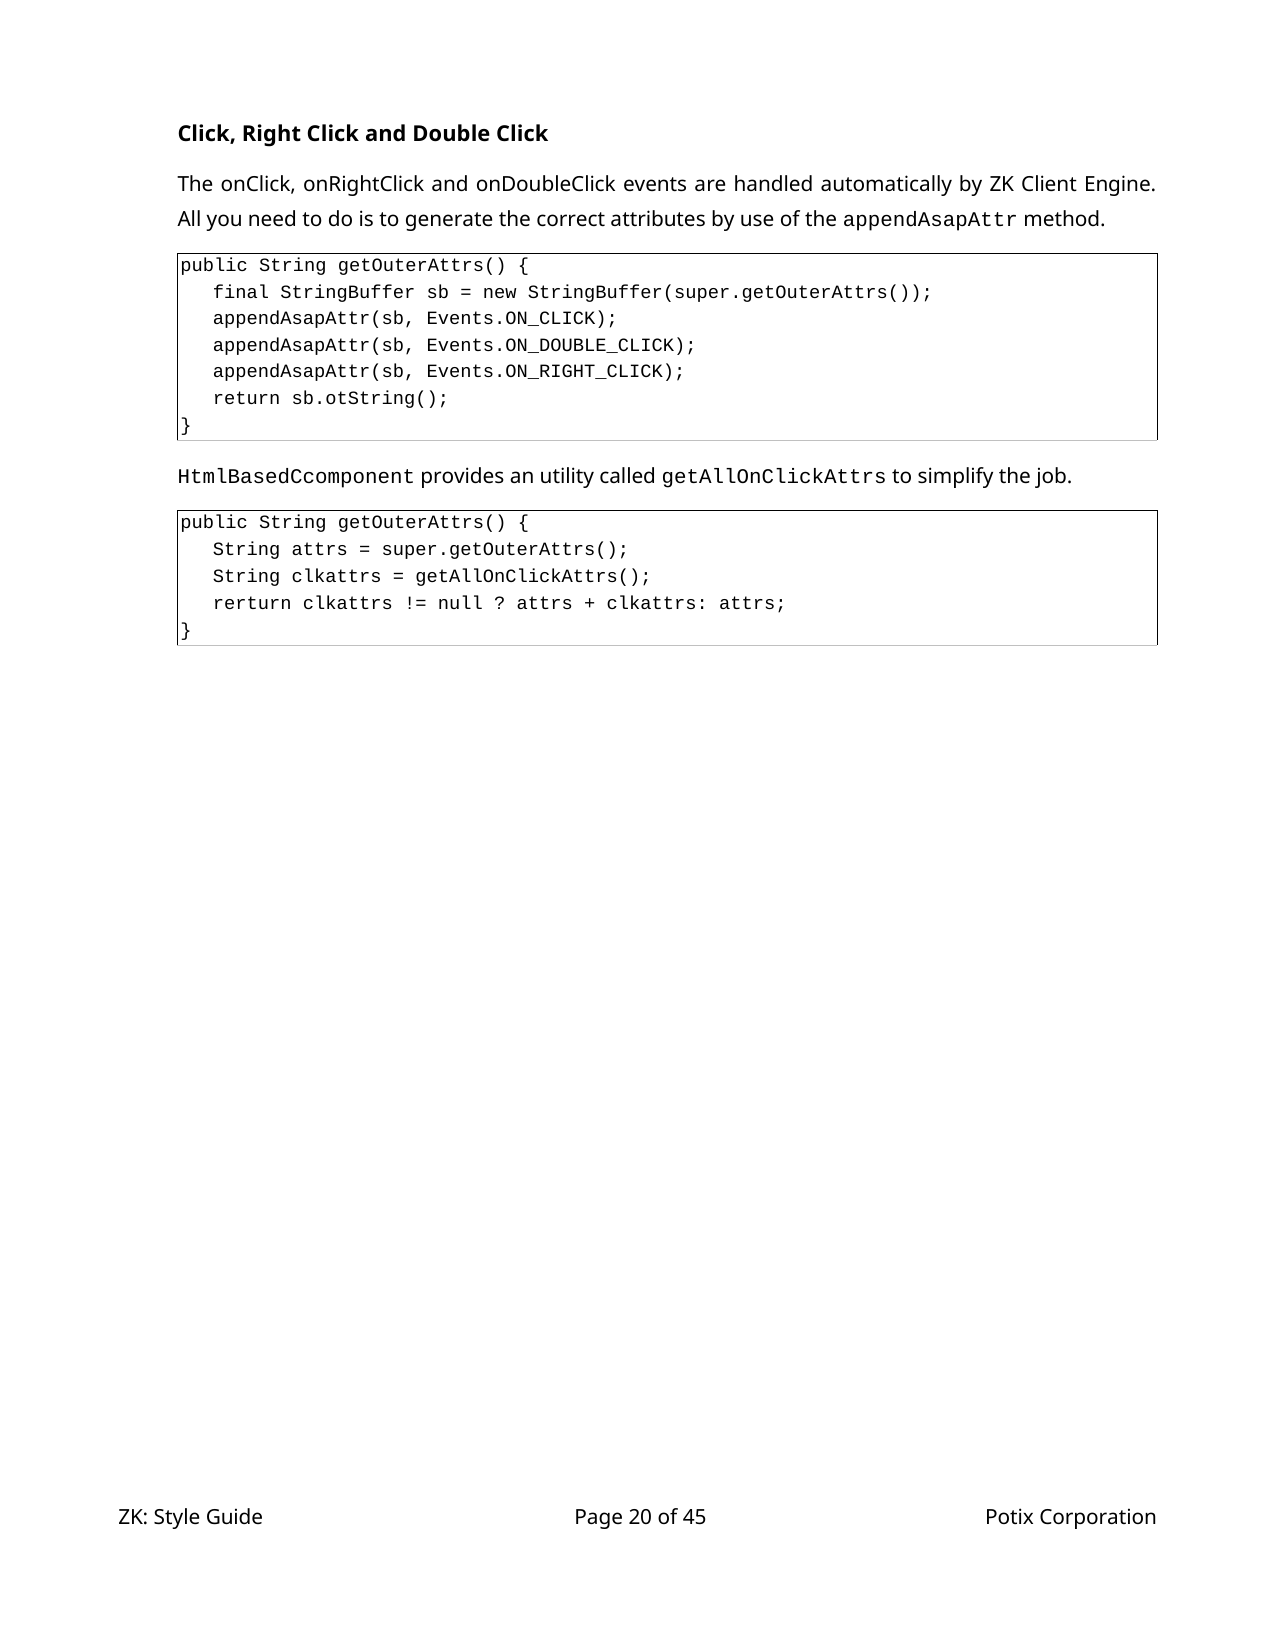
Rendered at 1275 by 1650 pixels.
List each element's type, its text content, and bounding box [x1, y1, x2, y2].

text } [178, 413, 1157, 440]
text public String getOuterAttrs() { String attrs = super.getOuterAttrs(); [178, 511, 1157, 561]
text HtmlBasedCcomponent provides an utility called getAllOnClickAttrs to simplify the job. [177, 461, 1157, 489]
text } [178, 618, 1157, 645]
text public String getOuterAttrs() { final StringBuffer sb = new StringBuffer(super.getOuterAttrs()); appendAsapAttr(sb, Events.ON_CLICK); appendAsapAttr(sb, Events.ON_DOUBLE_CLICK); appendAsapAttr(sb, Events.ON_RIGHT_CLICK); return sb.otString(); [178, 254, 1157, 410]
text String clkattrs = getAllOnClickAttrs(); rerturn clkattrs != null ? attrs + clkattrs: attrs; [178, 564, 1157, 615]
subtitle Click, Right Click and Double Click [177, 118, 1157, 148]
text The onClick, onRightClick and onDoubleClick events are handled automatically by ZK Client Engine. All you need to do is to generate the correct attributes by use of the appendAsapAttr method. [177, 169, 1157, 232]
